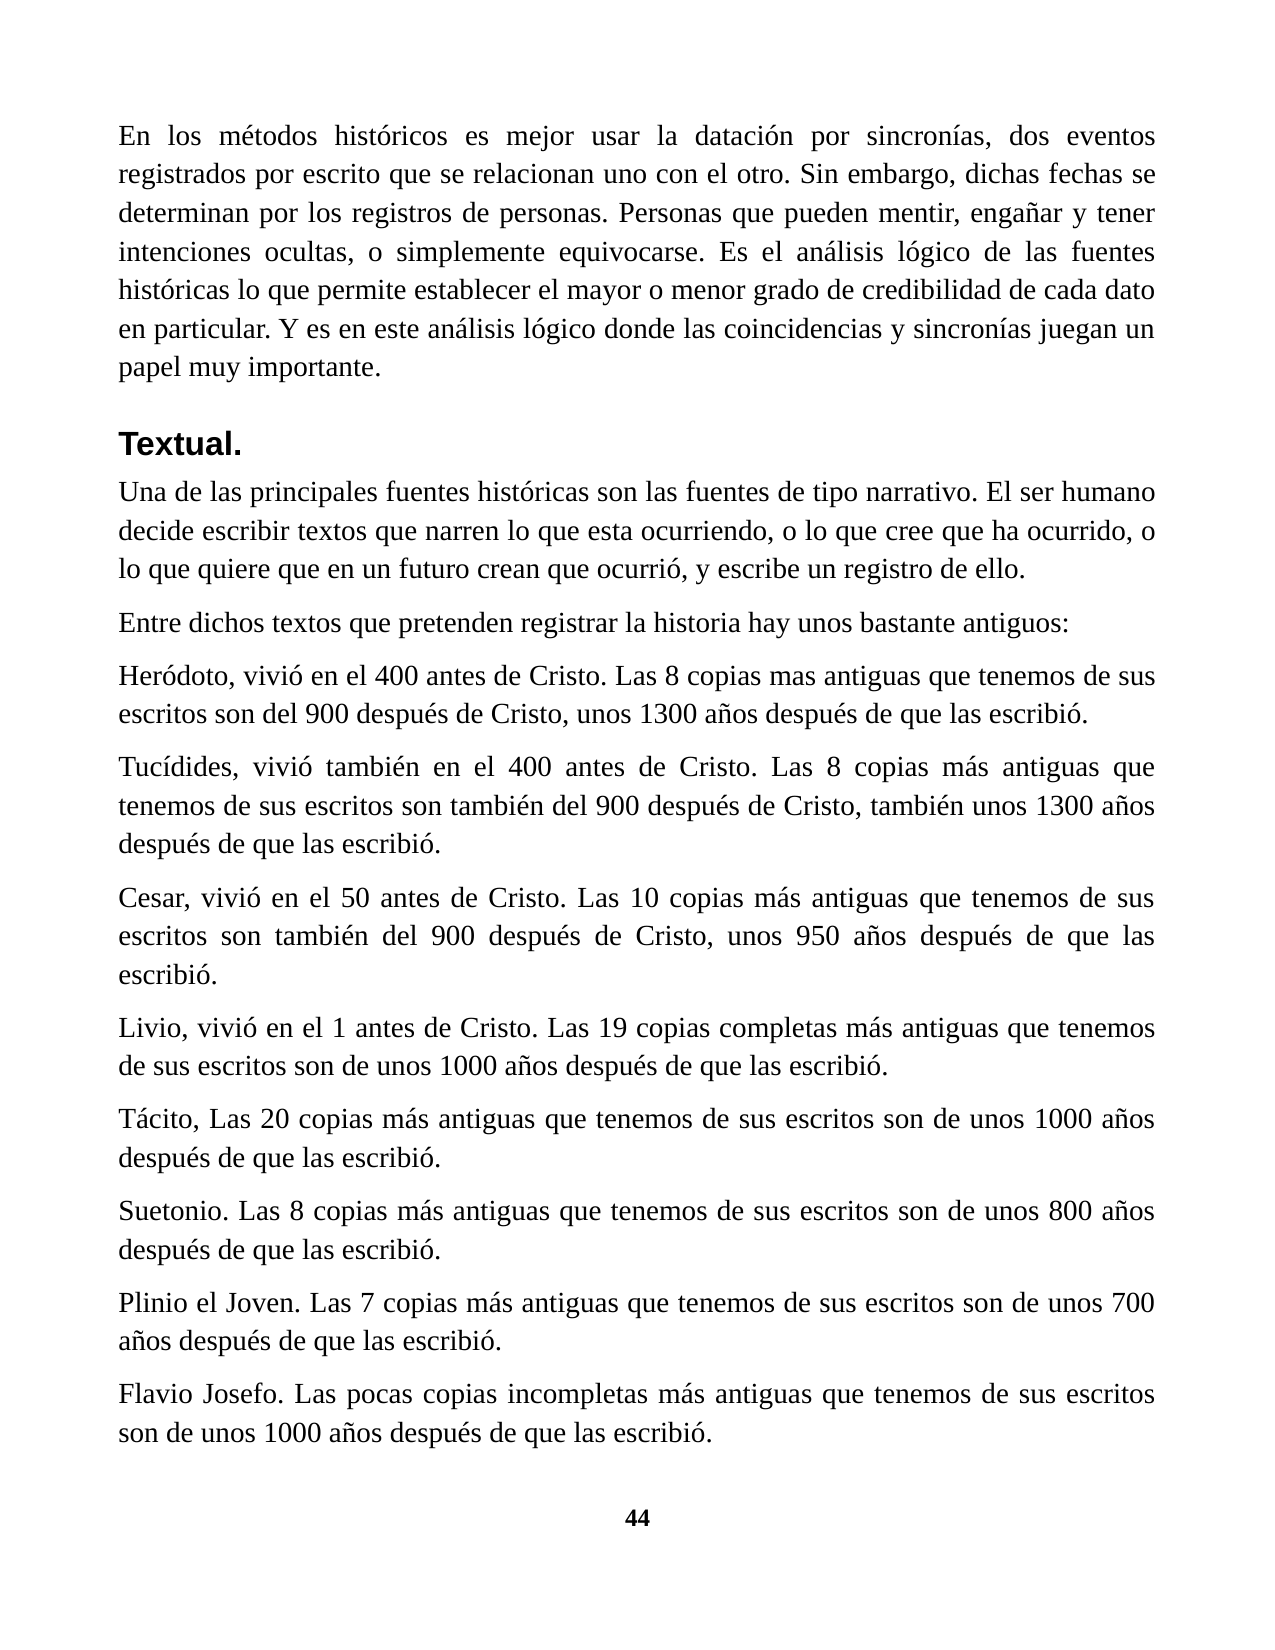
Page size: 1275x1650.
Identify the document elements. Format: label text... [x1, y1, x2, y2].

text Flavio Josefo. Las pocas copias incompletas más antiguas que tenemos de sus escritos son de unos 1000 años después de que las escribió. [118, 1377, 1157, 1449]
text En los métodos históricos es mejor usar la datación por sincronías, dos eventos registrados por escrito que se relacionan uno con el otro. Sin embargo, dichas fechas se determinan por los registros de personas. Personas que pueden mentir, engañar y tener intenciones ocultas, o simplemente equivocarse. Es el análisis lógico de las fuentes históricas lo que permite establecer el mayor o menor grado de credibilidad de cada dato en particular. Y es en este análisis lógico donde las coincidencias y sincronías juegan un papel muy importante. [118, 118, 1157, 383]
text Heródoto, vivió en el 400 antes de Cristo. Las 8 copias mas antiguas que tenemos de sus escritos son del 900 después de Cristo, unos 1300 años después de que las escribió. [118, 658, 1157, 730]
text Plinio el Joven. Las 7 copias más antiguas que tenemos de sus escritos son de unos 700 años después de que las escribió. [118, 1285, 1157, 1357]
text Una de las principales fuentes históricas son las fuentes de tipo narrativo. El ser humano decide escribir textos que narren lo que esta ocurriendo, o lo que cree que ha ocurrido, o lo que quiere que en un futuro crean que ocurrió, y escribe un registro de ello. [118, 474, 1157, 585]
text Tácito, Las 20 copias más antiguas que tenemos de sus escritos son de unos 1000 años después de que las escribió. [118, 1102, 1157, 1174]
text Tucídides, vivió también en el 400 antes de Cristo. Las 8 copias más antiguas que tenemos de sus escritos son también del 900 después de Cristo, también unos 1300 años después de que las escribió. [118, 749, 1157, 860]
text Suetonio. Las 8 copias más antiguas que tenemos de sus escritos son de unos 800 años después de que las escribió. [118, 1193, 1157, 1265]
text Cesar, vivió en el 50 antes de Cristo. Las 10 copias más antiguas que tenemos de sus escritos son también del 900 después de Cristo, unos 950 años después de que las escribió. [118, 880, 1157, 990]
text Entre dichos textos que pretenden registrar la historia hay unos bastante antiguos: [118, 605, 1157, 638]
text Livio, vivió en el 1 antes de Cristo. Las 19 copias completas más antiguas que tenemos de sus escritos son de unos 1000 años después de que las escribió. [118, 1010, 1157, 1082]
subtitle Textual. [118, 423, 1157, 462]
